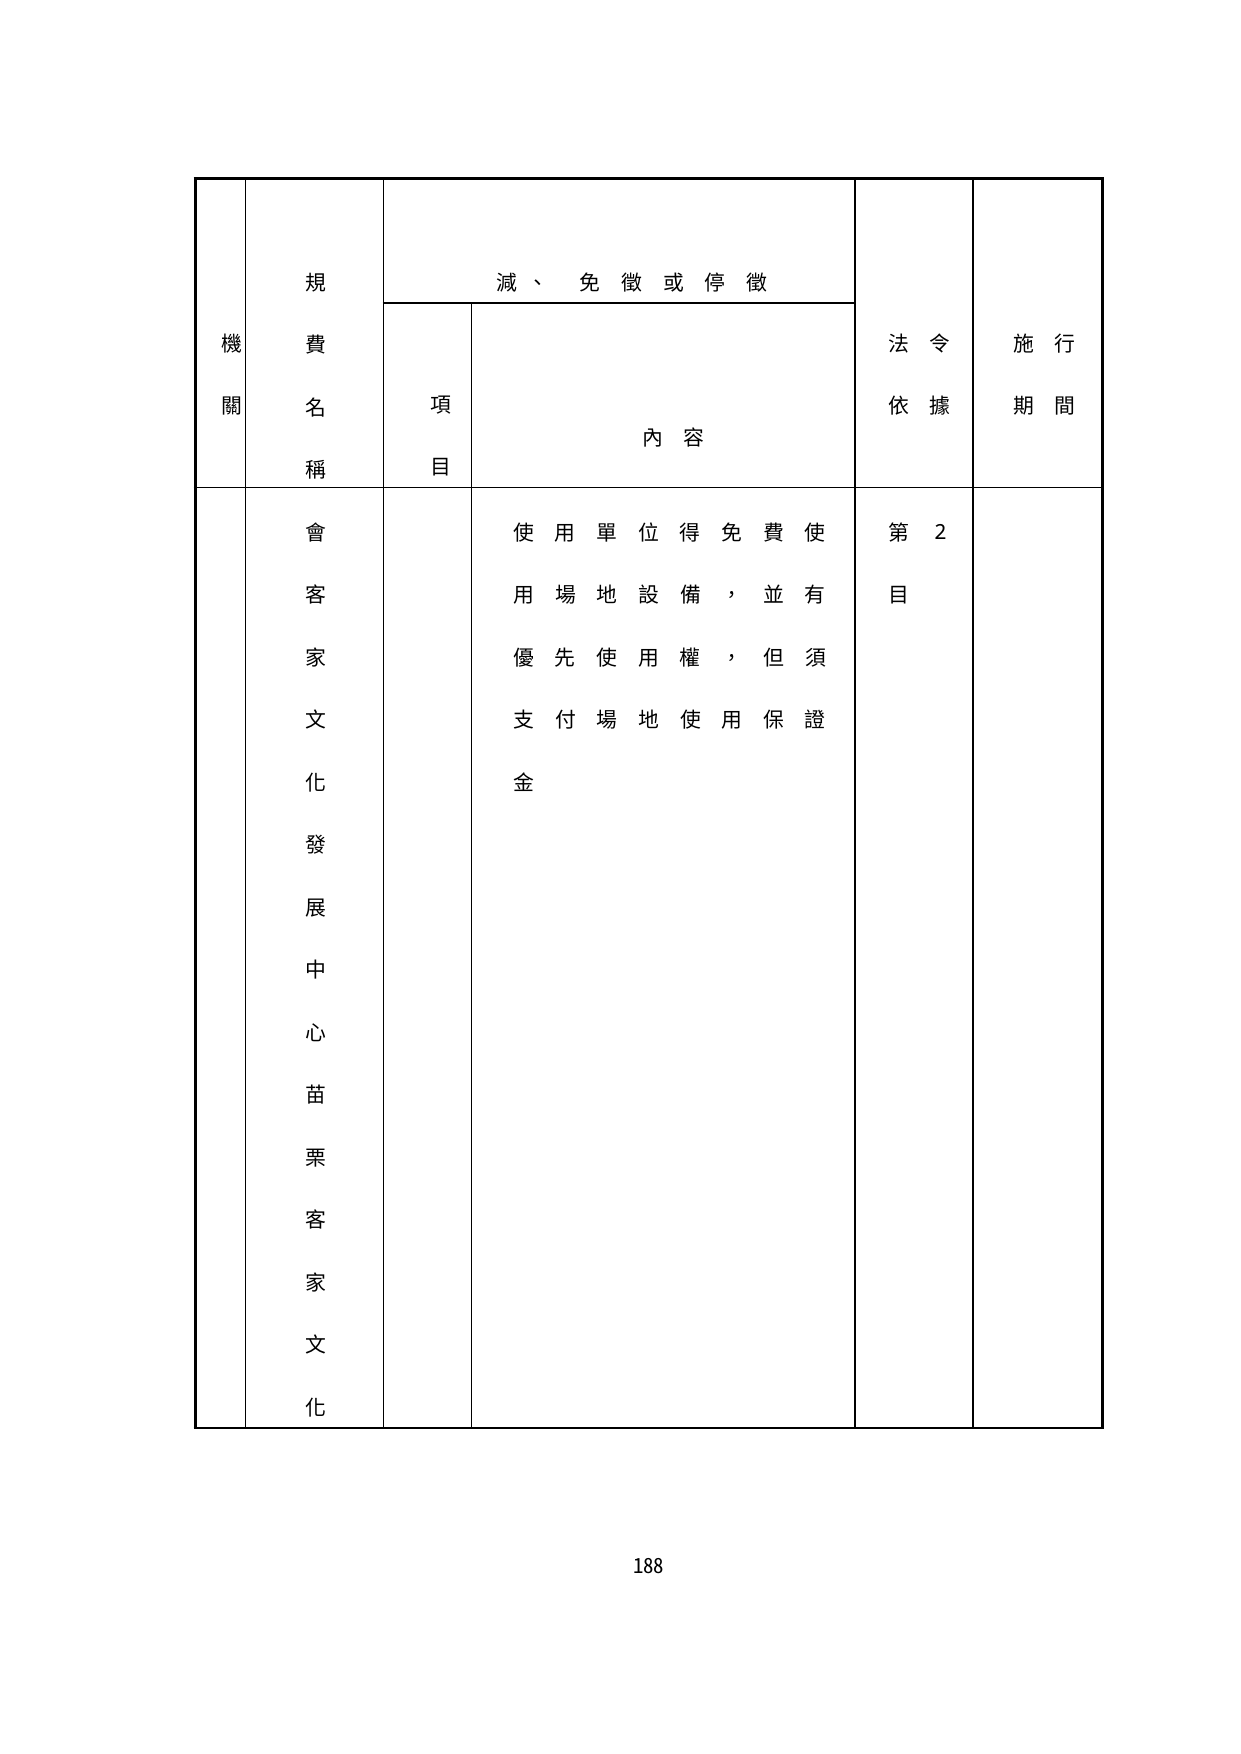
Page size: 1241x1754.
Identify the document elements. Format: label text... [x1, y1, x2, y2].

table_header 施行期間 [974, 180, 1101, 487]
table_cell 內容 [472, 304, 854, 487]
table_cell 項目 [384, 304, 471, 487]
table_header 減、免徵或停徵 [384, 180, 854, 302]
table_cell 使用單位得免費使用場地設備，並有優先使用權，但須支付場地使用保證金 [472, 488, 854, 1427]
table_header 法令依據 [856, 180, 972, 487]
table_header 機關 [197, 180, 245, 487]
table_header 規費名稱 [246, 180, 383, 487]
table_cell [197, 488, 245, 1427]
table_cell [384, 488, 471, 1427]
table_cell 會客家文化發展中心苗栗客家文化 [246, 488, 383, 1427]
table_cell 第2目 [856, 488, 972, 1427]
table_cell [974, 488, 1101, 1427]
